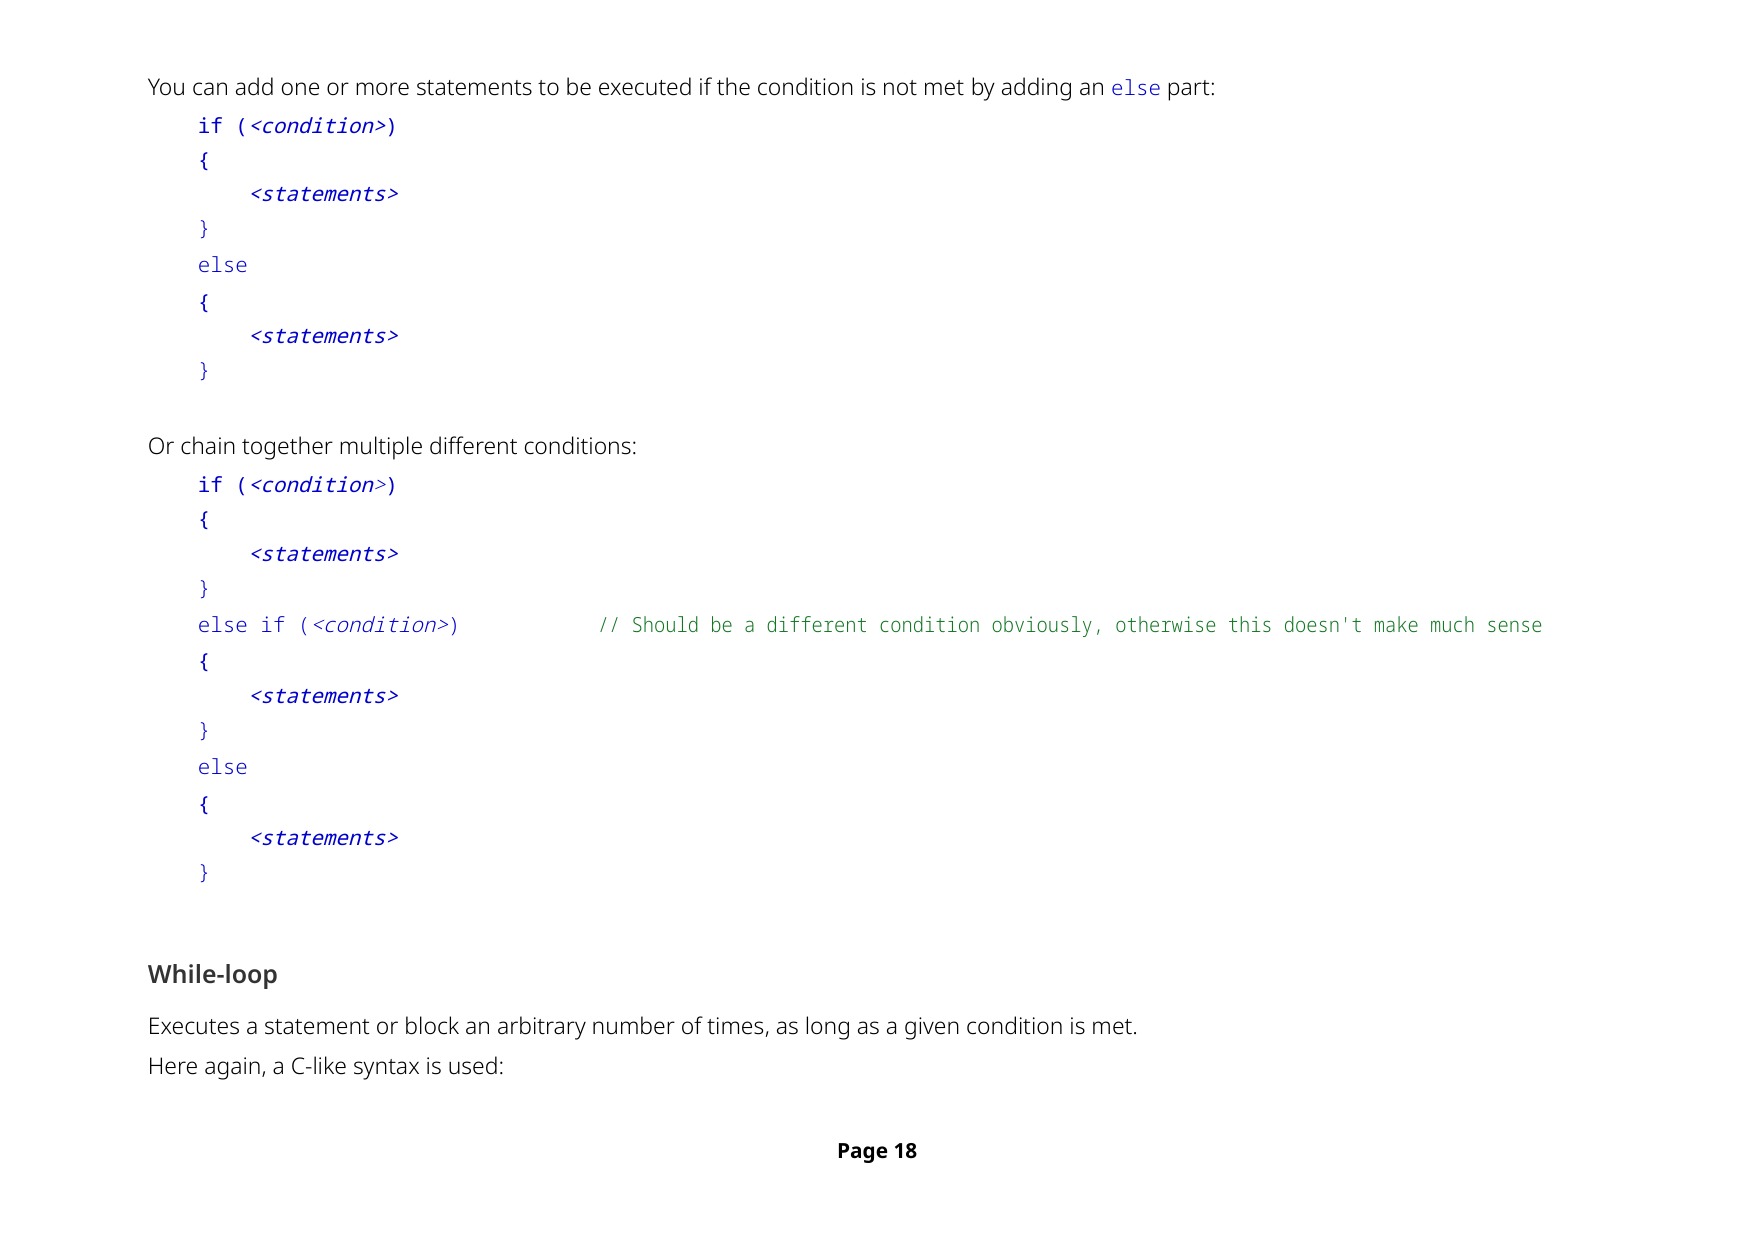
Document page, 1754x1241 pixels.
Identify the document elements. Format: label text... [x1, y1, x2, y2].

text if (<condition>) { <statements> [148, 471, 1606, 567]
text } [148, 213, 1606, 242]
text { <statements> [148, 647, 1606, 709]
text { <statements> [148, 287, 1606, 350]
subtitle While-loop [148, 956, 1606, 990]
text else [148, 250, 1606, 279]
text else if (<condition>) // Should be a different condition obviously, otherwise this doesn't make much sense [148, 610, 1606, 638]
text You can add one or more statements to be executed if the condition is not met by adding an else part: [148, 71, 1606, 102]
text } [148, 715, 1606, 743]
text } [148, 857, 1606, 885]
text { <statements> [148, 789, 1606, 851]
text } [148, 573, 1606, 601]
text Or chain together multiple different conditions: [148, 430, 1606, 461]
text Executes a statement or block an arbitrary number of times, as long as a given condition is met. [148, 1010, 1606, 1041]
text if (<condition>) { <statements> [148, 111, 1606, 208]
text else [148, 752, 1606, 780]
text Here again, a C-like syntax is used: [148, 1050, 1606, 1081]
text } [148, 356, 1606, 384]
